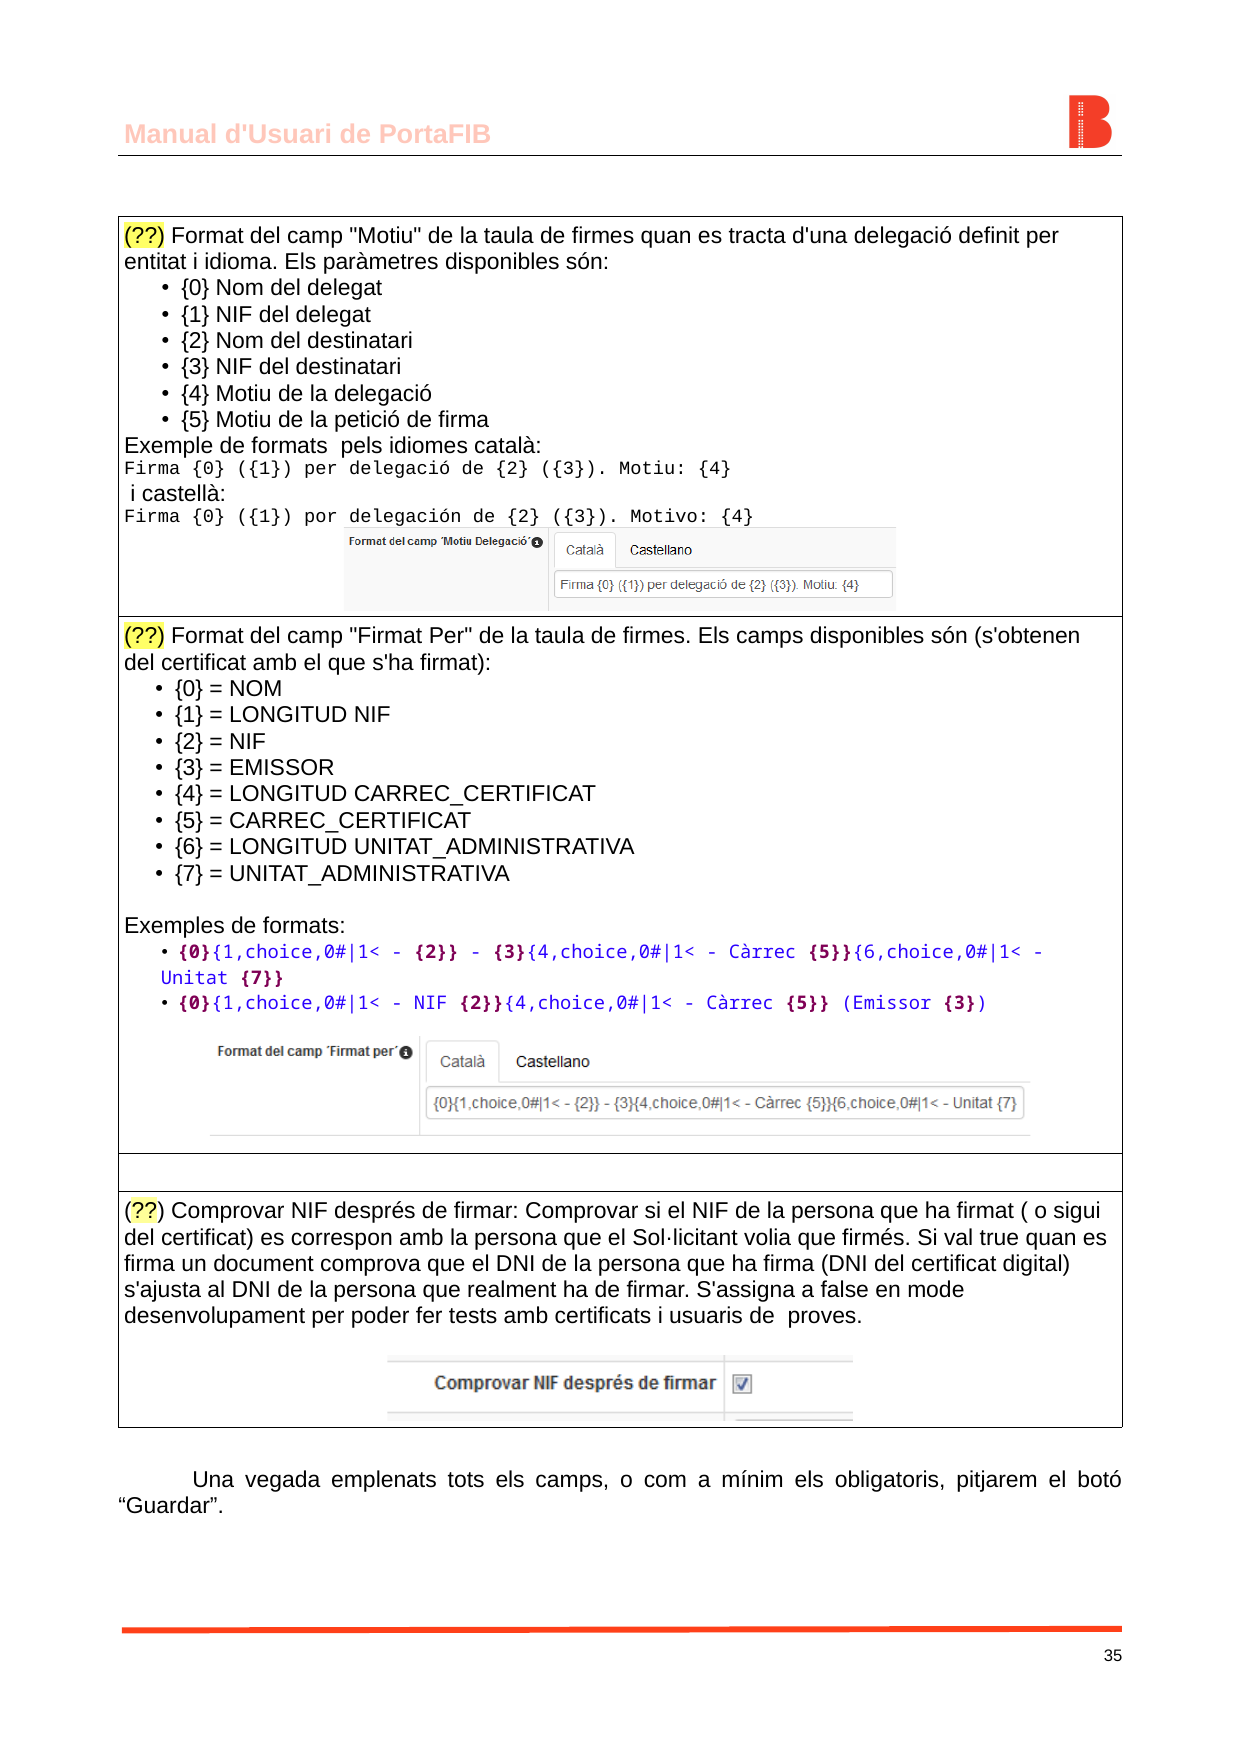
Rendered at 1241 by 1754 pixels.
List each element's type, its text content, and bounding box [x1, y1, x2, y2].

text Una vegada emplenats tots els camps, o com a mínim els obligatoris, pitjarem el botó “Guardar”. [118, 1466, 1122, 1518]
picture [1063, 94, 1117, 150]
table_cell [119, 1154, 1122, 1191]
picture [387, 1355, 853, 1421]
table_cell (??) Format del camp "Motiu" de la taula de firmes quan es tracta d'una delegació definit per entitat i idioma. Els paràmetres disponibles són: {0} Nom del delegat {1} NIF del delegat {2} Nom del destinatari {3} NIF del destinatari {4} Motiu de la delegació {5} Motiu de la petició de firma Exemple de formats pels idiomes català: Firma {0} ({1}) per delegació de {2} ({3}). Motiu: {4} i castellà: Firma {0} ({1}) por delegación de {2} ({3}). Motivo: {4} [119, 217, 1122, 616]
picture [343, 527, 897, 611]
table_cell (??) Format del camp "Firmat Per" de la taula de firmes. Els camps disponibles són (s'obtenen del certificat amb el que s'ha firmat): {0} = NOM {1} = LONGITUD NIF {2} = NIF {3} = EMISSOR {4} = LONGITUD CARREC_CERTIFICAT {5} = CARREC_CERTIFICAT {6} = LONGITUD UNITAT_ADMINISTRATIVA {7} = UNITAT_ADMINISTRATIVA Exemples de formats: {0}{1,choice,0#|1< - {2}} - {3}{4,choice,0#|1< - Càrrec {5}}{6,choice,0#|1< - Unitat {7}} {0}{1,choice,0#|1< - NIF {2}}{4,choice,0#|1< - Càrrec {5}} (Emissor {3}) [119, 617, 1122, 1153]
picture [209, 1036, 1031, 1136]
table_cell (??) Comprovar NIF després de firmar: Comprovar si el NIF de la persona que ha firmat ( o sigui del certificat) es correspon amb la persona que el Sol·licitant volia que firmés. Si val true quan es firma un document comprova que el DNI de la persona que ha firma (DNI del certificat digital) s'ajusta al DNI de la persona que realment ha de firmar. S'assigna a false en mode desenvolupament per poder fer tests amb certificats i usuaris de proves. [119, 1192, 1122, 1427]
